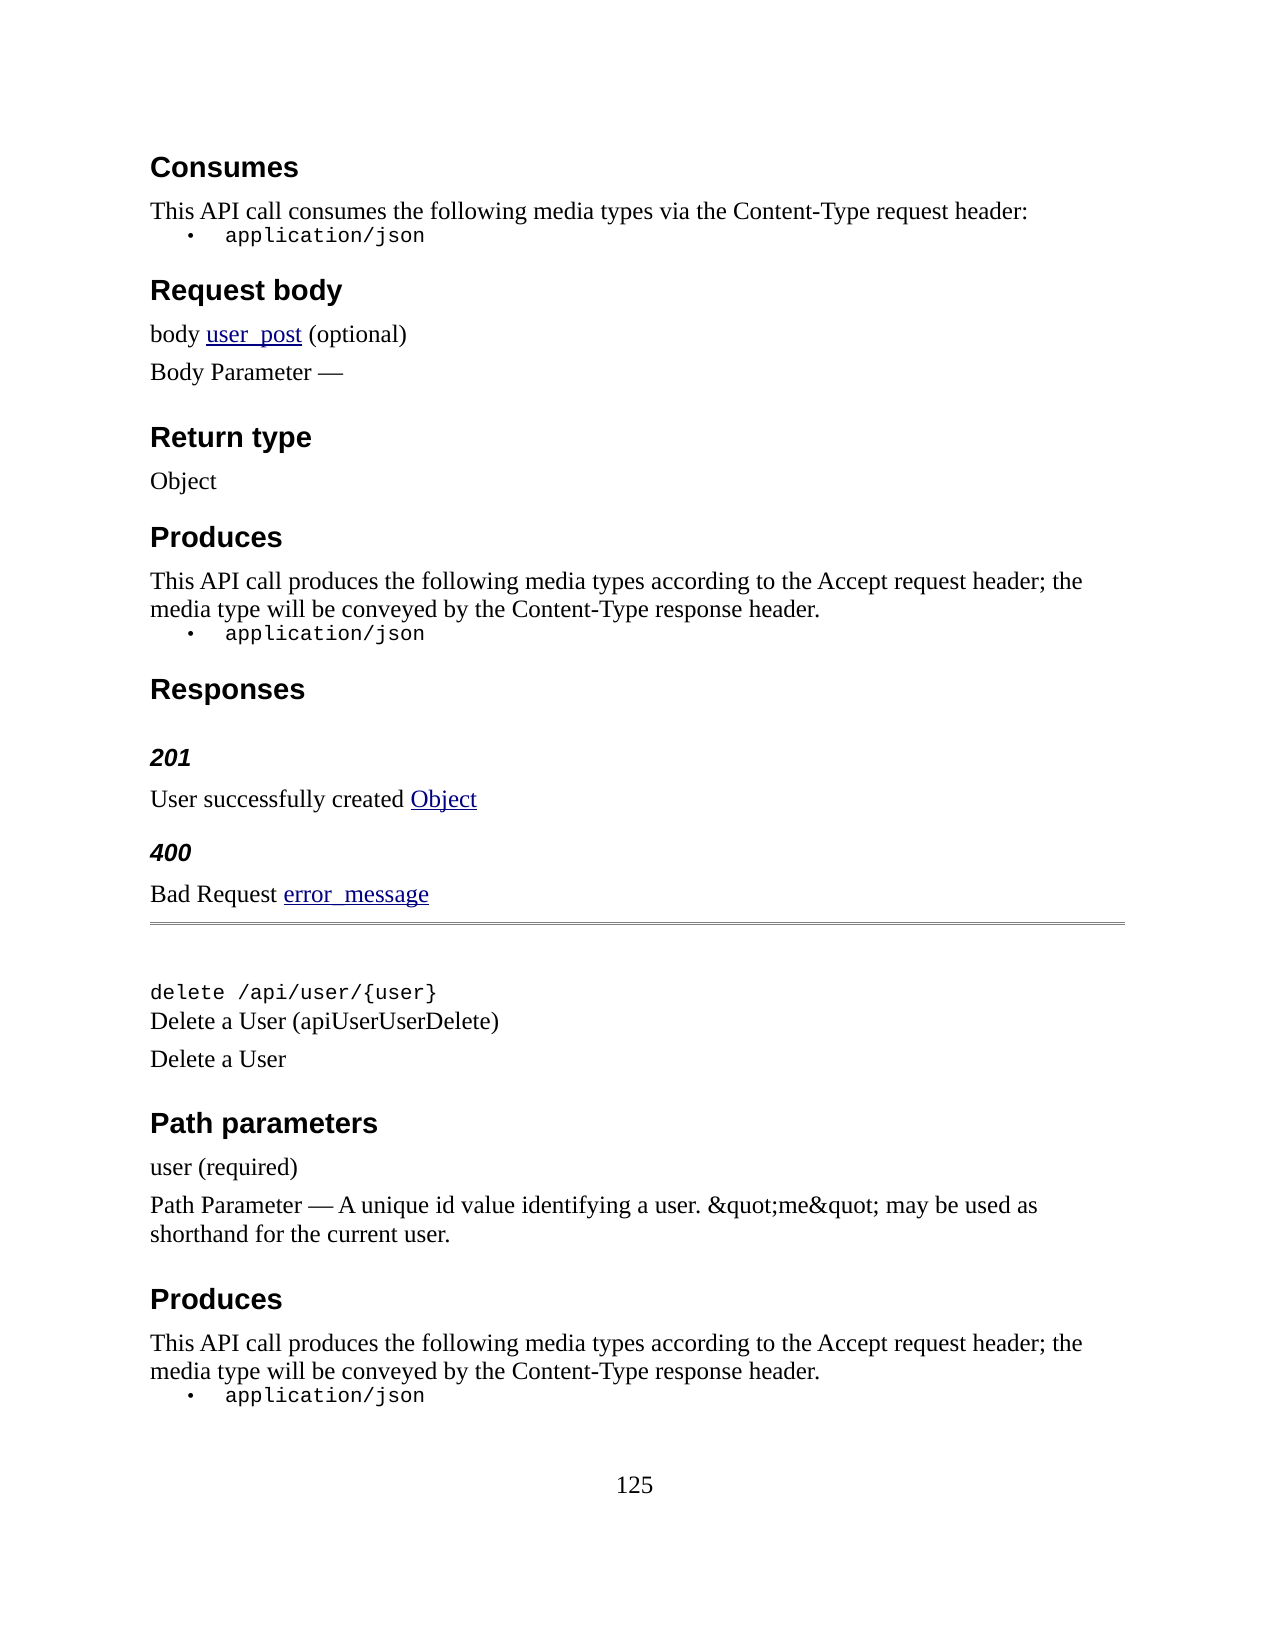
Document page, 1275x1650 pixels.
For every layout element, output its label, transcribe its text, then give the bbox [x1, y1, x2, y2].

subtitle Path parameters [150, 1106, 1125, 1140]
subtitle Request body [150, 273, 1125, 307]
text Delete a User [150, 1044, 1125, 1072]
text user (required) [150, 1152, 1125, 1181]
list application/json [187, 225, 1125, 248]
subtitle 201 [150, 743, 1125, 771]
text Body Parameter — [150, 357, 1125, 386]
subtitle Produces [150, 520, 1125, 553]
subtitle Produces [150, 1282, 1125, 1315]
text This API call produces the following media types according to the Accept request header; the media type will be conveyed by the Content-Type response header. [150, 1328, 1125, 1385]
subtitle Return type [150, 420, 1125, 453]
subtitle Responses [150, 672, 1125, 705]
text Path Parameter — A unique id value identifying a user. &quot;me&quot; may be used as shorthand for the current user. [150, 1190, 1125, 1248]
subtitle Consumes [150, 150, 1125, 183]
list application/json [187, 1385, 1125, 1409]
subtitle 400 [150, 838, 1125, 866]
text Delete a User (apiUserUserDelete) [150, 1006, 1125, 1035]
text delete /api/user/{user} [150, 982, 1125, 1006]
text User successfully created Object [150, 784, 1125, 813]
text Object [150, 466, 1125, 495]
text body user_post (optional) [150, 319, 1125, 348]
text This API call produces the following media types according to the Accept request header; the media type will be conveyed by the Content-Type response header. [150, 566, 1125, 623]
text Bad Request error_message [150, 879, 1125, 907]
text This API call consumes the following media types via the Content-Type request header: [150, 196, 1125, 225]
list application/json [187, 623, 1125, 647]
